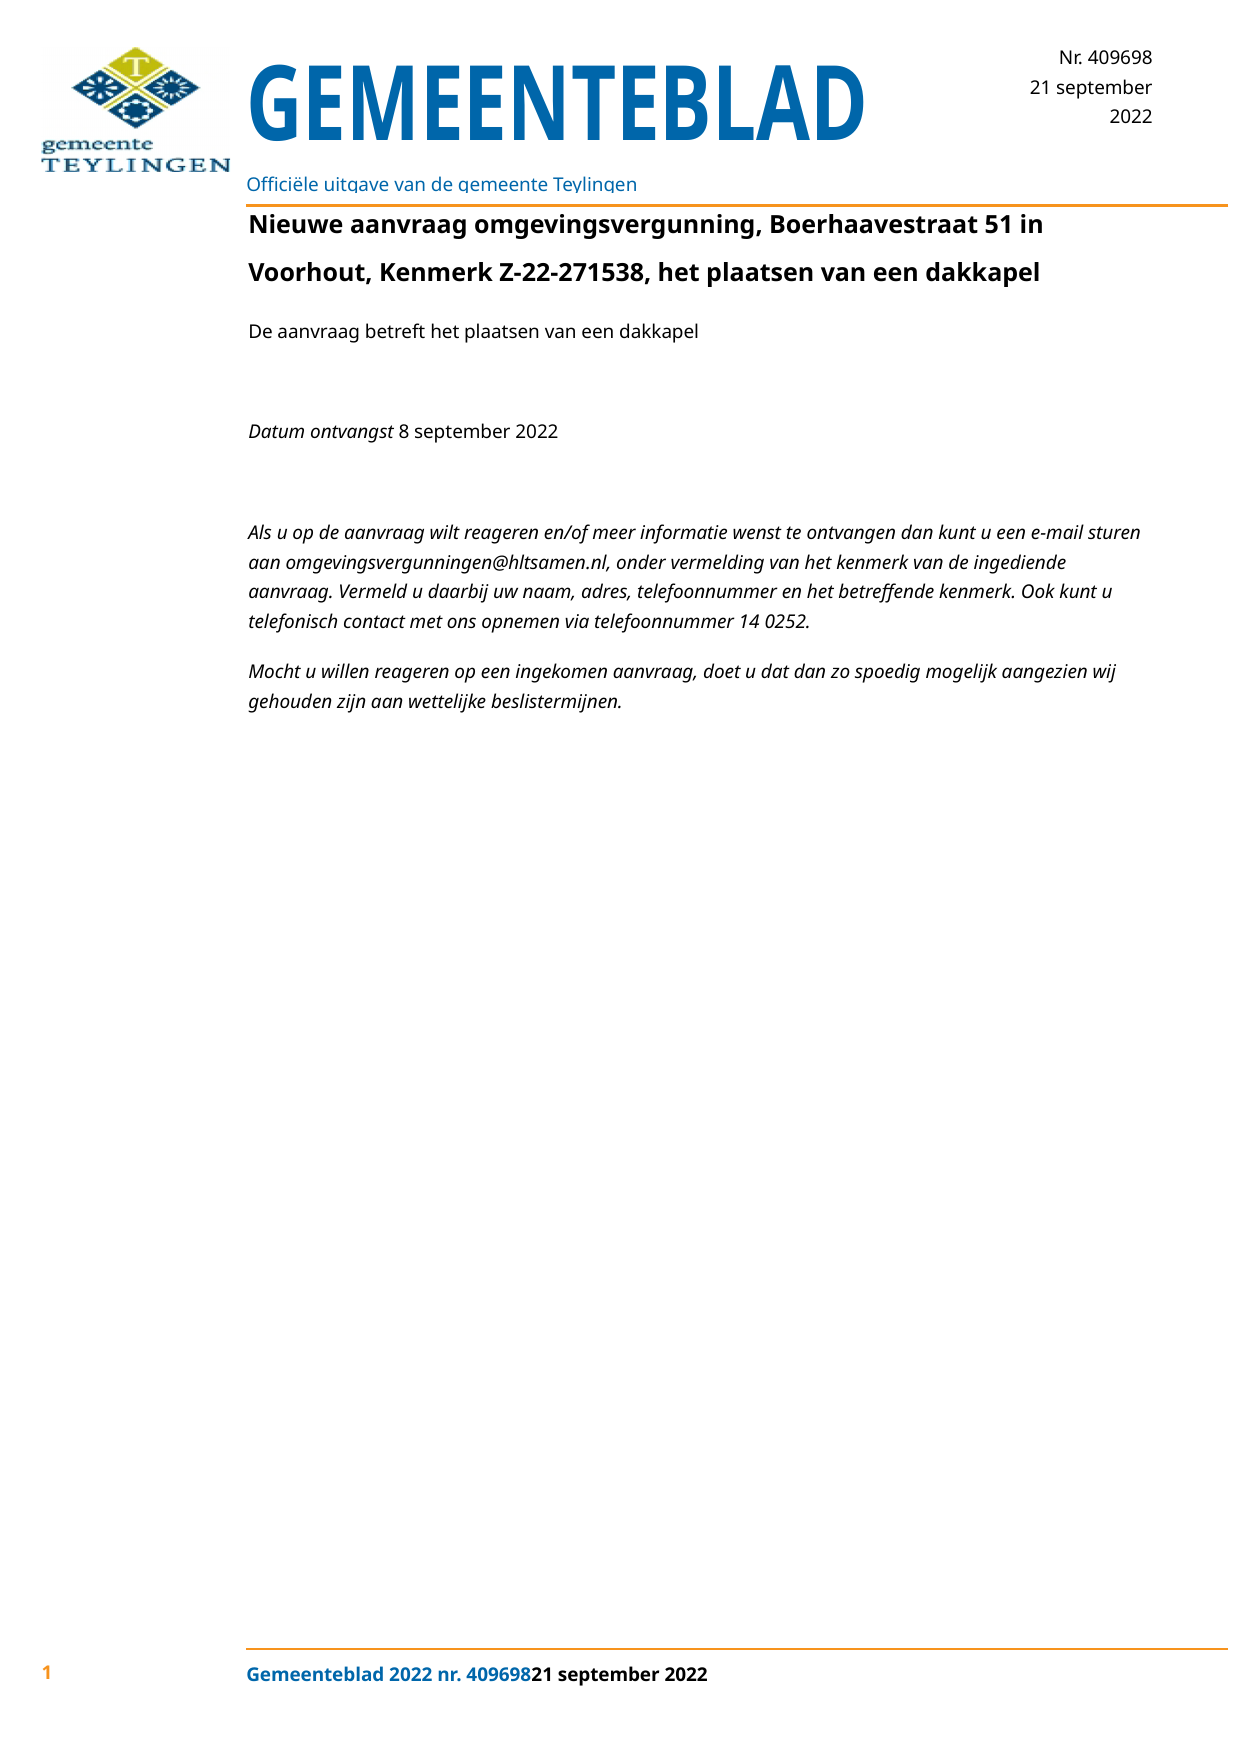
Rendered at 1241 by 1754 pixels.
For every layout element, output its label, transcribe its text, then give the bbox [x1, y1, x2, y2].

text Mocht u willen reageren op een ingekomen aanvraag, doet u dat dan zo spoedig mogelijk aangezien wij gehouden zijn aan wettelijke beslistermijnen. [248, 659, 1152, 714]
picture [41, 47, 231, 172]
text De aanvraag betreft het plaatsen van een dakkapel [248, 318, 1152, 344]
text Als u op de aanvraag wilt reageren en/of meer informatie wenst te ontvangen dan kunt u een e-mail sturen aan omgevingsvergunningen@hltsamen.nl, onder vermelding van het kenmerk van de ingediende aanvraag. Vermeld u daarbij uw naam, adres, telefoonnummer en het betreffende kenmerk. Ook kunt u telefonisch contact met ons opnemen via telefoonnummer 14 0252. [248, 519, 1152, 634]
text Nieuwe aanvraag omgevingsvergunning, Boerhaavestraat 51 in Voorhout, Kenmerk Z-22-271538, het plaatsen van een dakkapel [248, 207, 1152, 288]
text Datum ontvangst 8 september 2022 [248, 419, 1152, 444]
